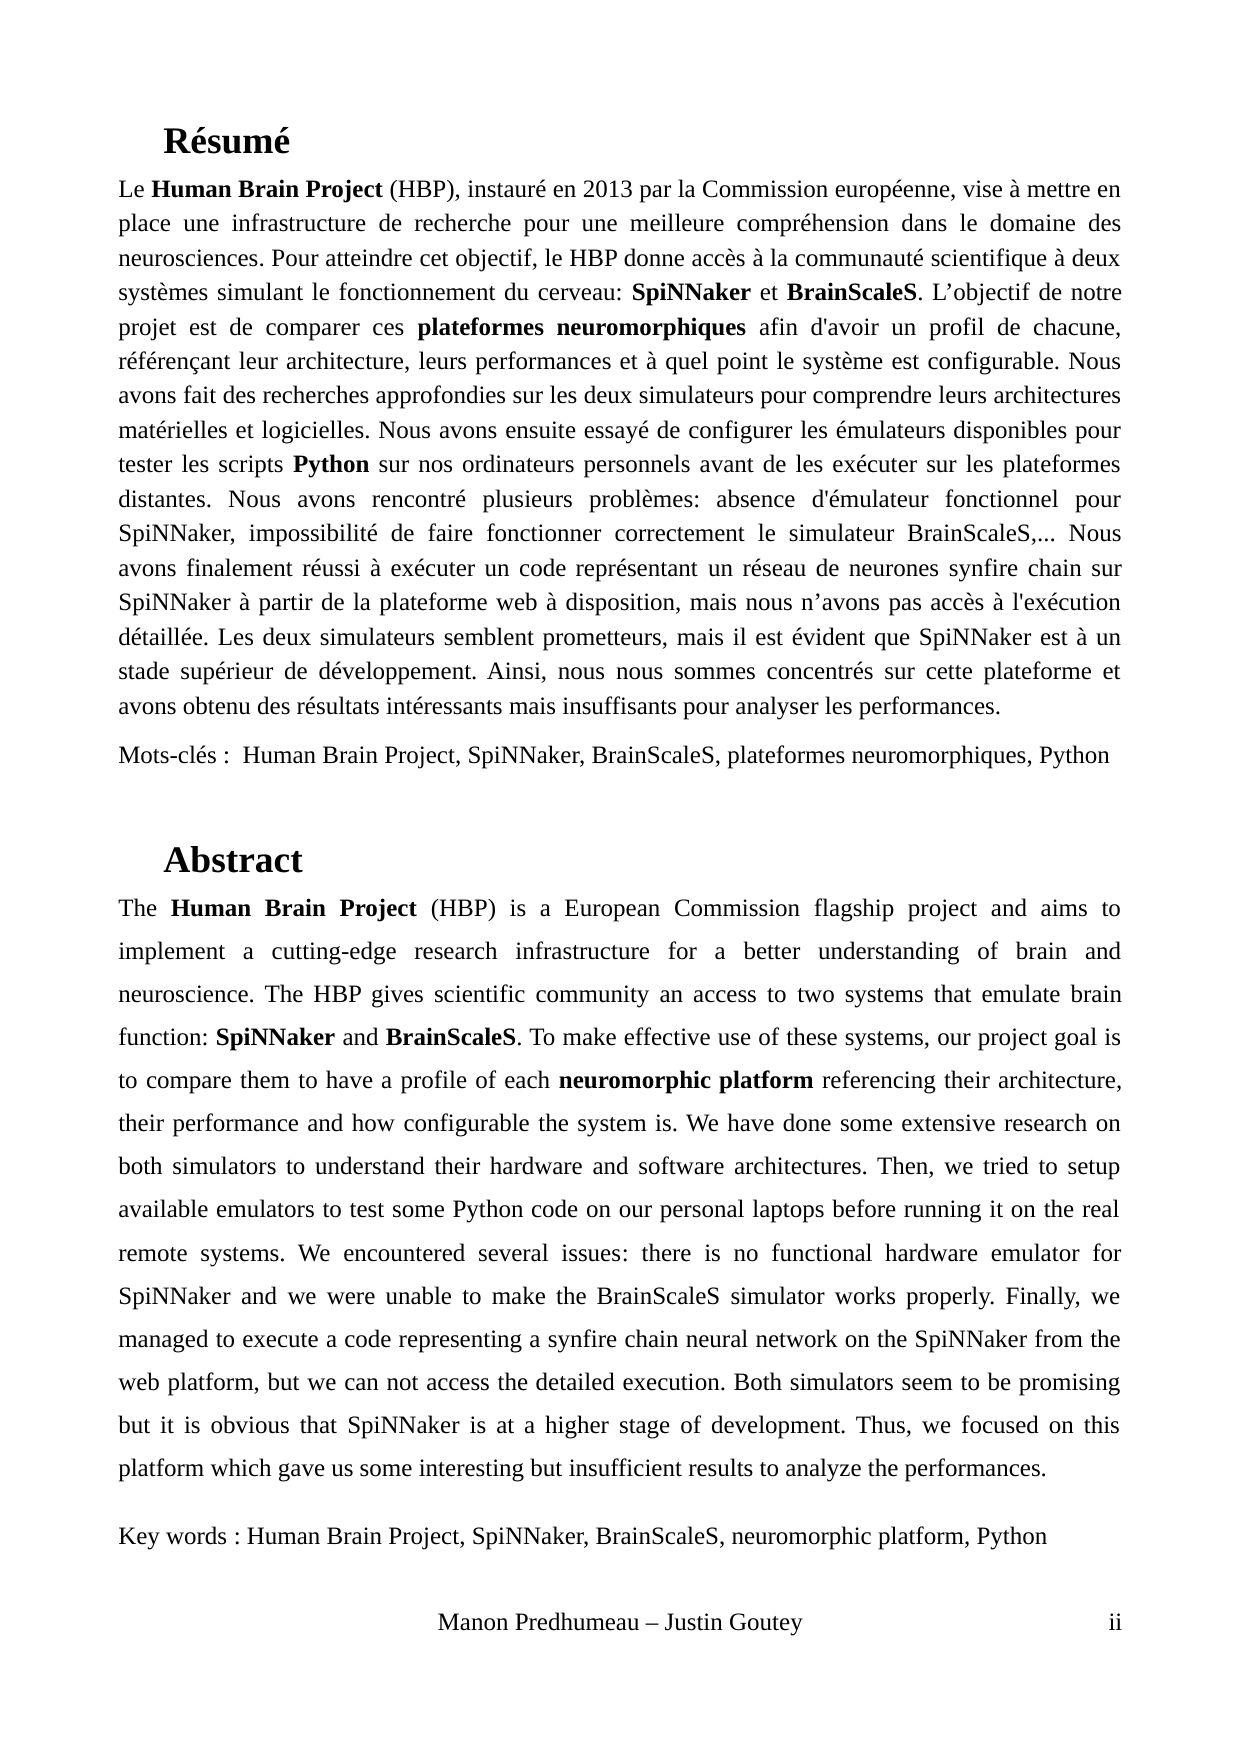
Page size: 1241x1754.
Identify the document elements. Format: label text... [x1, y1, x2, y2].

text Key words : Human Brain Project, SpiNNaker, BrainScaleS, neuromorphic platform, Python [118, 1521, 1122, 1550]
text Mots-clés : Human Brain Project, SpiNNaker, BrainScaleS, plateformes neuromorphiques, Python [118, 740, 1122, 769]
text Le Human Brain Project (HBP), instauré en 2013 par la Commission européenne, vise à mettre en place une infrastructure de recherche pour une meilleure compréhension dans le domaine des neurosciences. Pour atteindre cet objectif, le HBP donne accès à la communauté scientifique à deux systèmes simulant le fonctionnement du cerveau: SpiNNaker et BrainScaleS. L’objectif de notre projet est de comparer ces plateformes neuromorphiques afin d'avoir un profil de chacune, référençant leur architecture, leurs performances et à quel point le système est configurable. Nous avons fait des recherches approfondies sur les deux simulateurs pour comprendre leurs architectures matérielles et logicielles. Nous avons ensuite essayé de configurer les émulateurs disponibles pour tester les scripts Python sur nos ordinateurs personnels avant de les exécuter sur les plateformes distantes. Nous avons rencontré plusieurs problèmes: absence d'émulateur fonctionnel pour SpiNNaker, impossibilité de faire fonctionner correctement le simulateur BrainScaleS,... Nous avons finalement réussi à exécuter un code représentant un réseau de neurones synfire chain sur SpiNNaker à partir de la plateforme web à disposition, mais nous n’avons pas accès à l'exécution détaillée. Les deux simulateurs semblent prometteurs, mais il est évident que SpiNNaker est à un stade supérieur de développement. Ainsi, nous nous sommes concentrés sur cette plateforme et avons obtenu des résultats intéressants mais insuffisants pour analyser les performances. [118, 174, 1122, 720]
subtitle Abstract [118, 837, 1122, 880]
text The Human Brain Project (HBP) is a European Commission flagship project and aims to implement a cutting-edge research infrastructure for a better understanding of brain and neuroscience. The HBP gives scientific community an access to two systems that emulate brain function: SpiNNaker and BrainScaleS. To make effective use of these systems, our project goal is to compare them to have a profile of each neuromorphic platform referencing their architecture, their performance and how configurable the system is. We have done some extensive research on both simulators to understand their hardware and software architectures. Then, we tried to setup available emulators to test some Python code on our personal laptops before running it on the real remote systems. We encountered several issues: there is no functional hardware emulator for SpiNNaker and we were unable to make the BrainScaleS simulator works properly. Finally, we managed to execute a code representing a synfire chain neural network on the SpiNNaker from the web platform, but we can not access the detailed execution. Both simulators seem to be promising but it is obvious that SpiNNaker is at a higher stage of development. Thus, we focused on this platform which gave us some interesting but insufficient results to analyze the performances. [118, 893, 1122, 1482]
subtitle Résumé [118, 118, 1122, 161]
